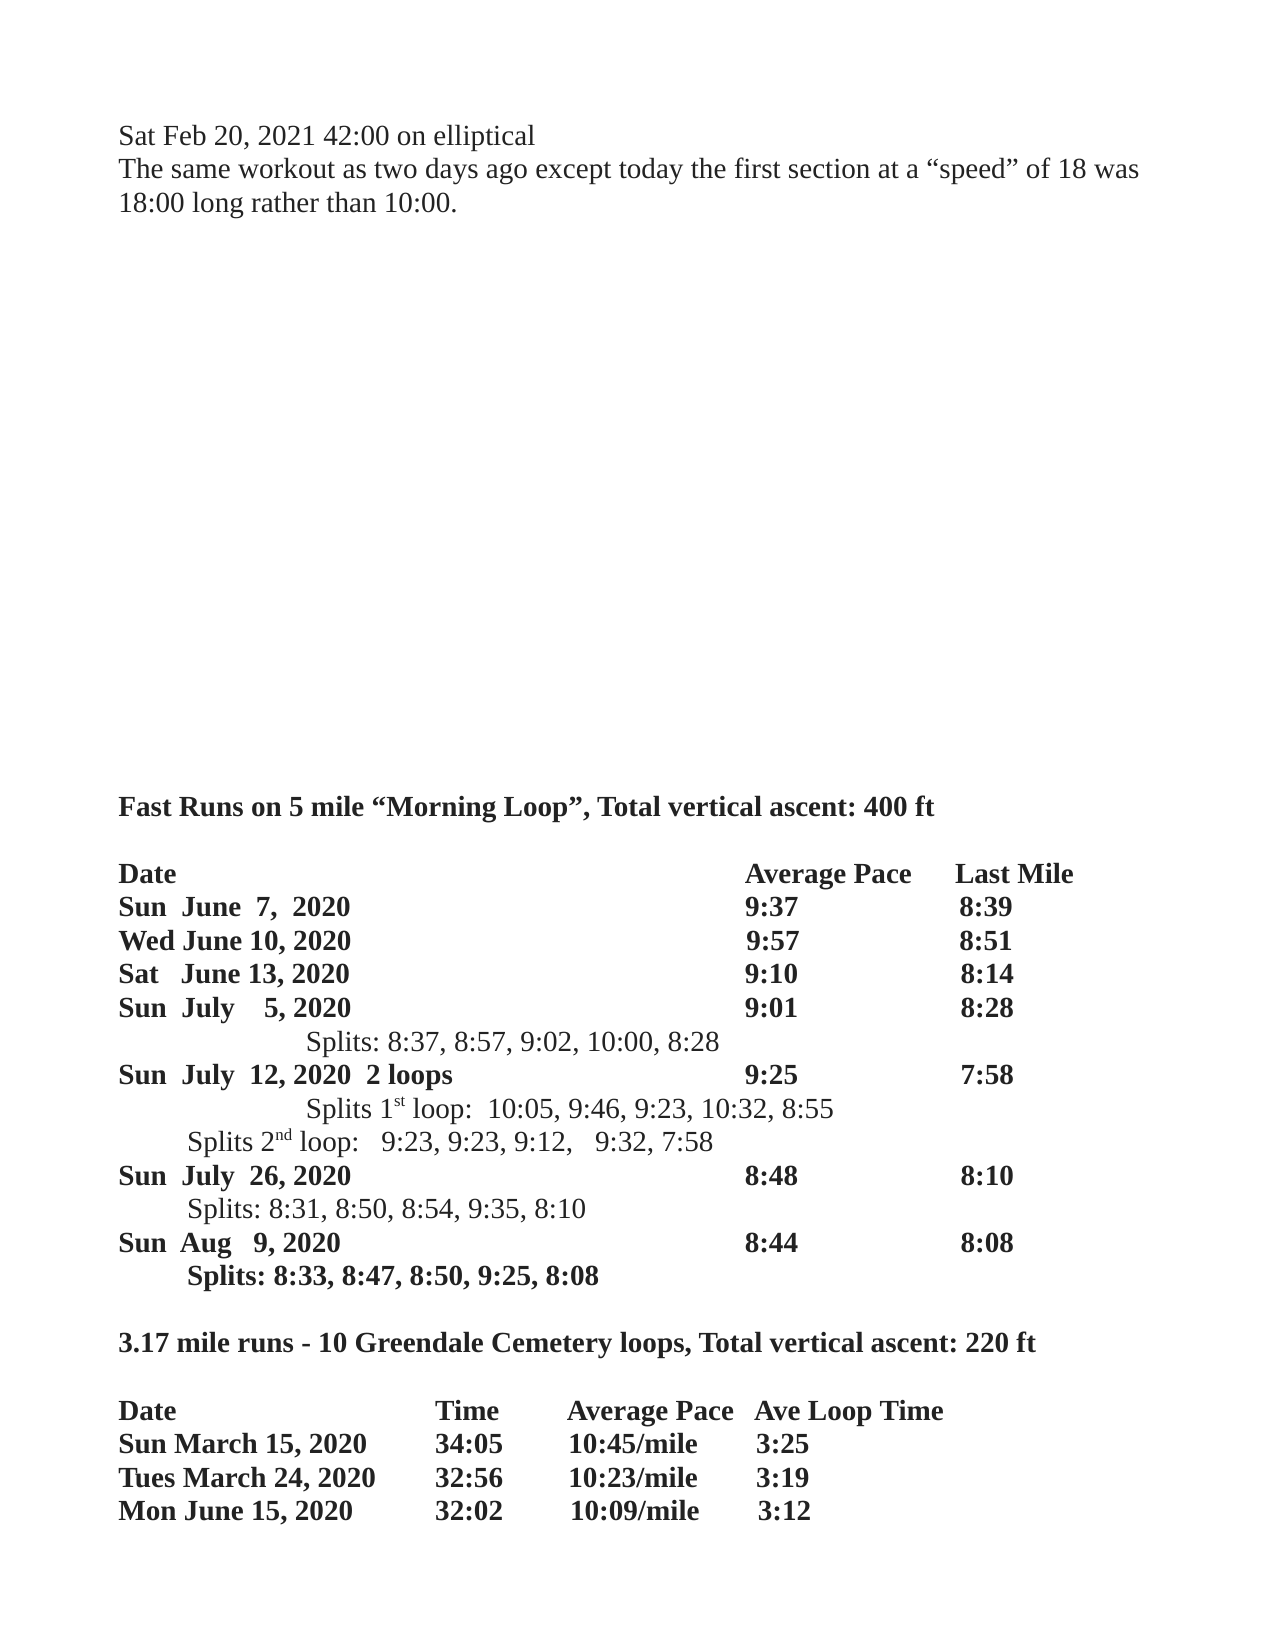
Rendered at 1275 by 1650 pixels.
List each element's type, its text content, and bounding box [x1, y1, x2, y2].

text Sat June 13, 2020 9:10 8:14 Sun July 5, 2020 9:01 8:28 Splits: 8:37, 8:57, 9:02, 10:00, 8:28 Sun July 12, 2020 2 loops 9:25 7:58 Splits 1st loop: 10:05, 9:46, 9:23, 10:32, 8:55 [118, 957, 1161, 1124]
text Wed June 10, 2020 9:57 8:51 [118, 923, 1161, 957]
list 3.17 mile runs - 10 Greendale Cemetery loops, Total vertical ascent: 220 ft [118, 1326, 1161, 1359]
text Sat Feb 20, 2021 42:00 on elliptical [118, 118, 1161, 152]
text Date Time Average Pace Ave Loop Time [118, 1393, 1161, 1426]
text Date Average Pace Last Mile [118, 856, 1161, 889]
text Sun Aug 9, 2020 8:44 8:08 Splits: 8:33, 8:47, 8:50, 9:25, 8:08 [118, 1225, 1161, 1292]
text Sun March 15, 2020 34:05 10:45/mile 3:25 [118, 1426, 1161, 1460]
text Sun July 26, 2020 8:48 8:10 Splits: 8:31, 8:50, 8:54, 9:35, 8:10 [118, 1158, 1161, 1225]
text Fast Runs on 5 mile “Morning Loop”, Total vertical ascent: 400 ft [118, 789, 1161, 822]
text Tues March 24, 2020 32:56 10:23/mile 3:19 [118, 1460, 1161, 1493]
text Mon June 15, 2020 32:02 10:09/mile 3:12 [118, 1493, 1161, 1527]
text Splits 2nd loop: 9:23, 9:23, 9:12, 9:32, 7:58 [118, 1124, 1161, 1158]
text Sun June 7, 2020 9:37 8:39 [118, 889, 1161, 923]
text The same workout as two days ago except today the first section at a “speed” of 18 was 18:00 long rather than 10:00. [118, 152, 1161, 219]
